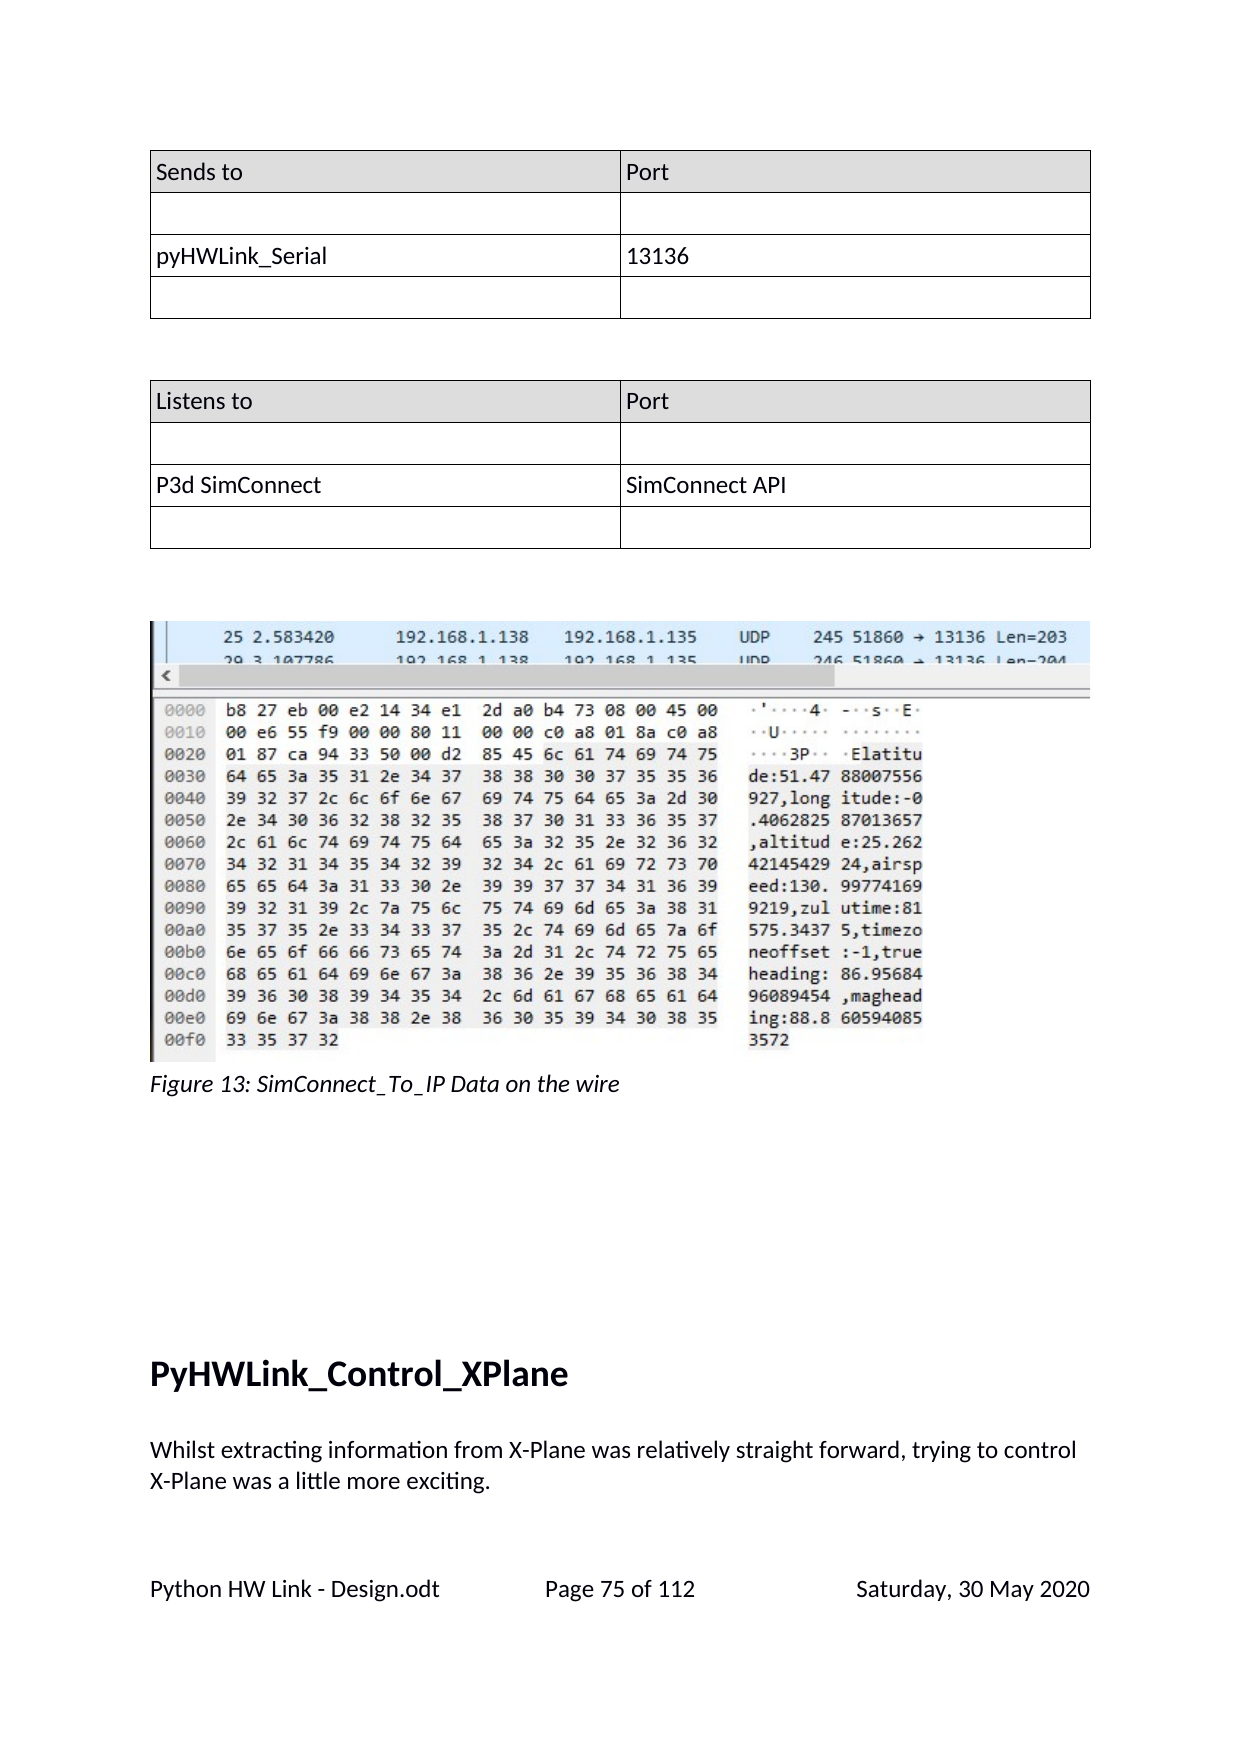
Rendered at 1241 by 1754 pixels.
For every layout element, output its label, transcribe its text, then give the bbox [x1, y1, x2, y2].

text Figure 13: SimConnect_To_IP Data on the wire [150, 1062, 1090, 1098]
table_cell SimConnect API [621, 465, 1090, 506]
table_cell [621, 277, 1090, 318]
table_header Listens to [151, 381, 620, 422]
picture [150, 621, 1091, 1062]
table_cell [151, 277, 620, 318]
table_cell [621, 423, 1090, 464]
table_cell 13136 [621, 235, 1090, 276]
table_header Port [621, 151, 1090, 192]
table_cell pyHWLink_Serial [151, 235, 620, 276]
subtitle PyHWLink_Control_XPlane [150, 1349, 1090, 1395]
table_cell P3d SimConnect [151, 465, 620, 506]
table_cell [621, 507, 1090, 548]
table_cell [151, 423, 620, 464]
table_cell [151, 193, 620, 234]
table_header Port [621, 381, 1090, 422]
text Whilst extracting information from X-Plane was relatively straight forward, trying to control X-Plane was a little more exciting. [150, 1434, 1090, 1495]
table_header Sends to [151, 151, 620, 192]
table_cell [621, 193, 1090, 234]
table_cell [151, 507, 620, 548]
